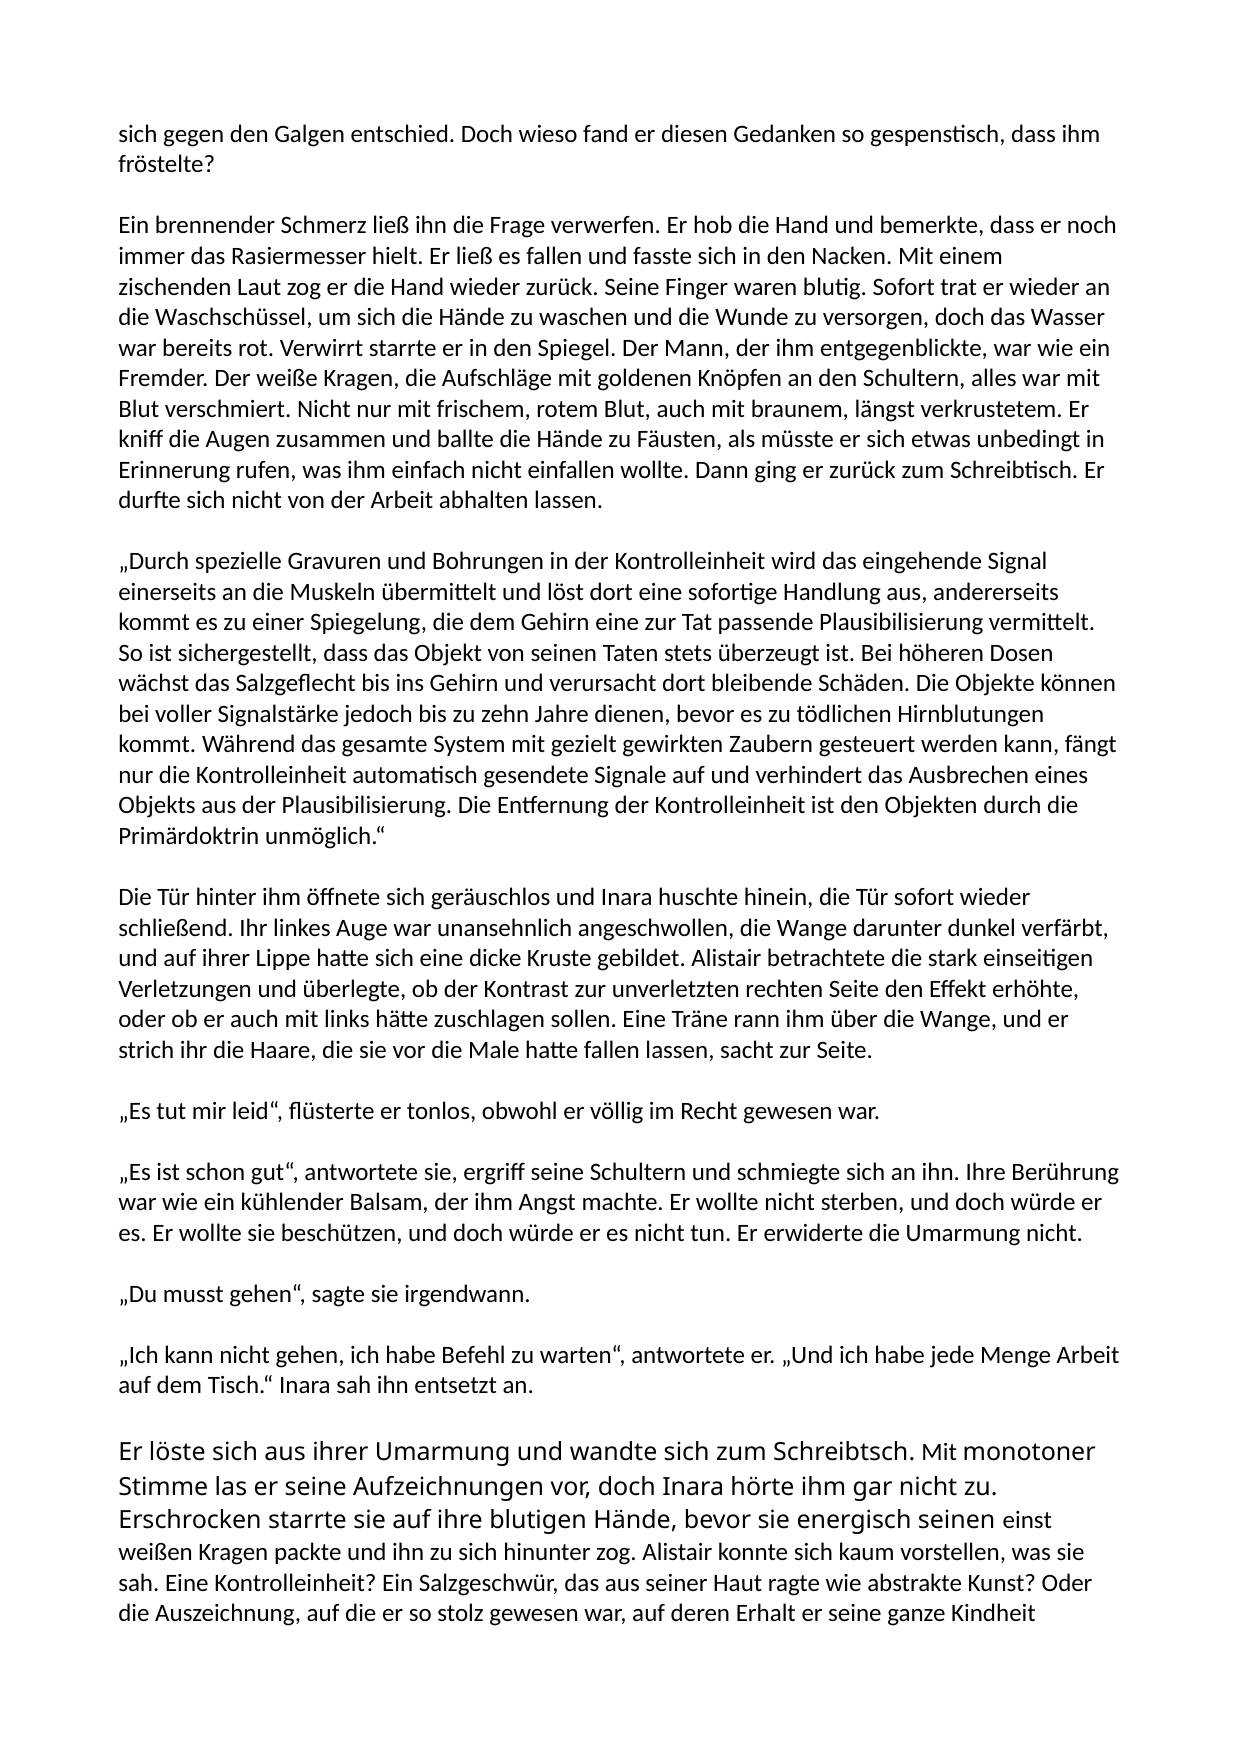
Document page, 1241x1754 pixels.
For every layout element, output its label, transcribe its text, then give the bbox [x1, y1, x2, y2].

text Die Tür hinter ihm öffnete sich geräuschlos und Inara huschte hinein, die Tür sofort wieder schließend. Ihr linkes Auge war unansehnlich angeschwollen, die Wange darunter dunkel verfärbt, und auf ihrer Lippe hatte sich eine dicke Kruste gebildet. Alistair betrachtete die stark einseitigen Verletzungen und überlegte, ob der Kontrast zur unverletzten rechten Seite den Effekt erhöhte, oder ob er auch mit links hätte zuschlagen sollen. Eine Träne rann ihm über die Wange, und er strich ihr die Haare, die sie vor die Male hatte fallen lassen, sacht zur Seite. [118, 881, 1122, 1064]
text „Durch spezielle Gravuren und Bohrungen in der Kontrolleinheit wird das eingehende Signal einerseits an die Muskeln übermittelt und löst dort eine sofortige Handlung aus, andererseits kommt es zu einer Spiegelung, die dem Gehirn eine zur Tat passende Plausibilisierung vermittelt. So ist sichergestellt, dass das Objekt von seinen Taten stets überzeugt ist. Bei höheren Dosen wächst das Salzgeflecht bis ins Gehirn und verursacht dort bleibende Schäden. Die Objekte können bei voller Signalstärke jedoch bis zu zehn Jahre dienen, bevor es zu tödlichen Hirnblutungen kommt. Während das gesamte System mit gezielt gewirkten Zaubern gesteuert werden kann, fängt nur die Kontrolleinheit automatisch gesendete Signale auf und verhindert das Ausbrechen eines Objekts aus der Plausibilisierung. Die Entfernung der Kontrolleinheit ist den Objekten durch die Primärdoktrin unmöglich.“ [118, 545, 1122, 851]
text „Ich kann nicht gehen, ich habe Befehl zu warten“, antwortete er. „Und ich habe jede Menge Arbeit auf dem Tisch.“ Inara sah ihn entsetzt an. [118, 1339, 1122, 1400]
text „Es ist schon gut“, antwortete sie, ergriff seine Schultern und schmiegte sich an ihn. Ihre Berührung war wie ein kühlender Balsam, der ihm Angst machte. Er wollte nicht sterben, und doch würde er es. Er wollte sie beschützen, und doch würde er es nicht tun. Er erwiderte die Umarmung nicht. [118, 1156, 1122, 1247]
text „Es tut mir leid“, flüsterte er tonlos, obwohl er völlig im Recht gewesen war. [118, 1095, 1122, 1125]
text Er löste sich aus ihrer Umarmung und wandte sich zum Schreibtsch. Mit monotoner Stimme las er seine Aufzeichnungen vor, doch Inara hörte ihm gar nicht zu. Erschrocken starrte sie auf ihre blutigen Hände, bevor sie energisch seinen einst weißen Kragen packte und ihn zu sich hinunter zog. Alistair konnte sich kaum vorstellen, was sie sah. Eine Kontrolleinheit? Ein Salzgeschwür, das aus seiner Haut ragte wie abstrakte Kunst? Oder die Auszeichnung, auf die er so stolz gewesen war, auf deren Erhalt er seine ganze Kindheit [118, 1434, 1122, 1628]
text sich gegen den Galgen entschied. Doch wieso fand er diesen Gedanken so gespenstisch, dass ihm fröstelte? [118, 118, 1122, 179]
text „Du musst gehen“, sagte sie irgendwann. [118, 1278, 1122, 1308]
text Ein brennender Schmerz ließ ihn die Frage verwerfen. Er hob die Hand und bemerkte, dass er noch immer das Rasiermesser hielt. Er ließ es fallen und fasste sich in den Nacken. Mit einem zischenden Laut zog er die Hand wieder zurück. Seine Finger waren blutig. Sofort trat er wieder an die Waschschüssel, um sich die Hände zu waschen und die Wunde zu versorgen, doch das Wasser war bereits rot. Verwirrt starrte er in den Spiegel. Der Mann, der ihm entgegenblickte, war wie ein Fremder. Der weiße Kragen, die Aufschläge mit goldenen Knöpfen an den Schultern, alles war mit Blut verschmiert. Nicht nur mit frischem, rotem Blut, auch mit braunem, längst verkrustetem. Er kniff die Augen zusammen und ballte die Hände zu Fäusten, als müsste er sich etwas unbedingt in Erinnerung rufen, was ihm einfach nicht einfallen wollte. Dann ging er zurück zum Schreibtisch. Er durfte sich nicht von der Arbeit abhalten lassen. [118, 210, 1122, 515]
